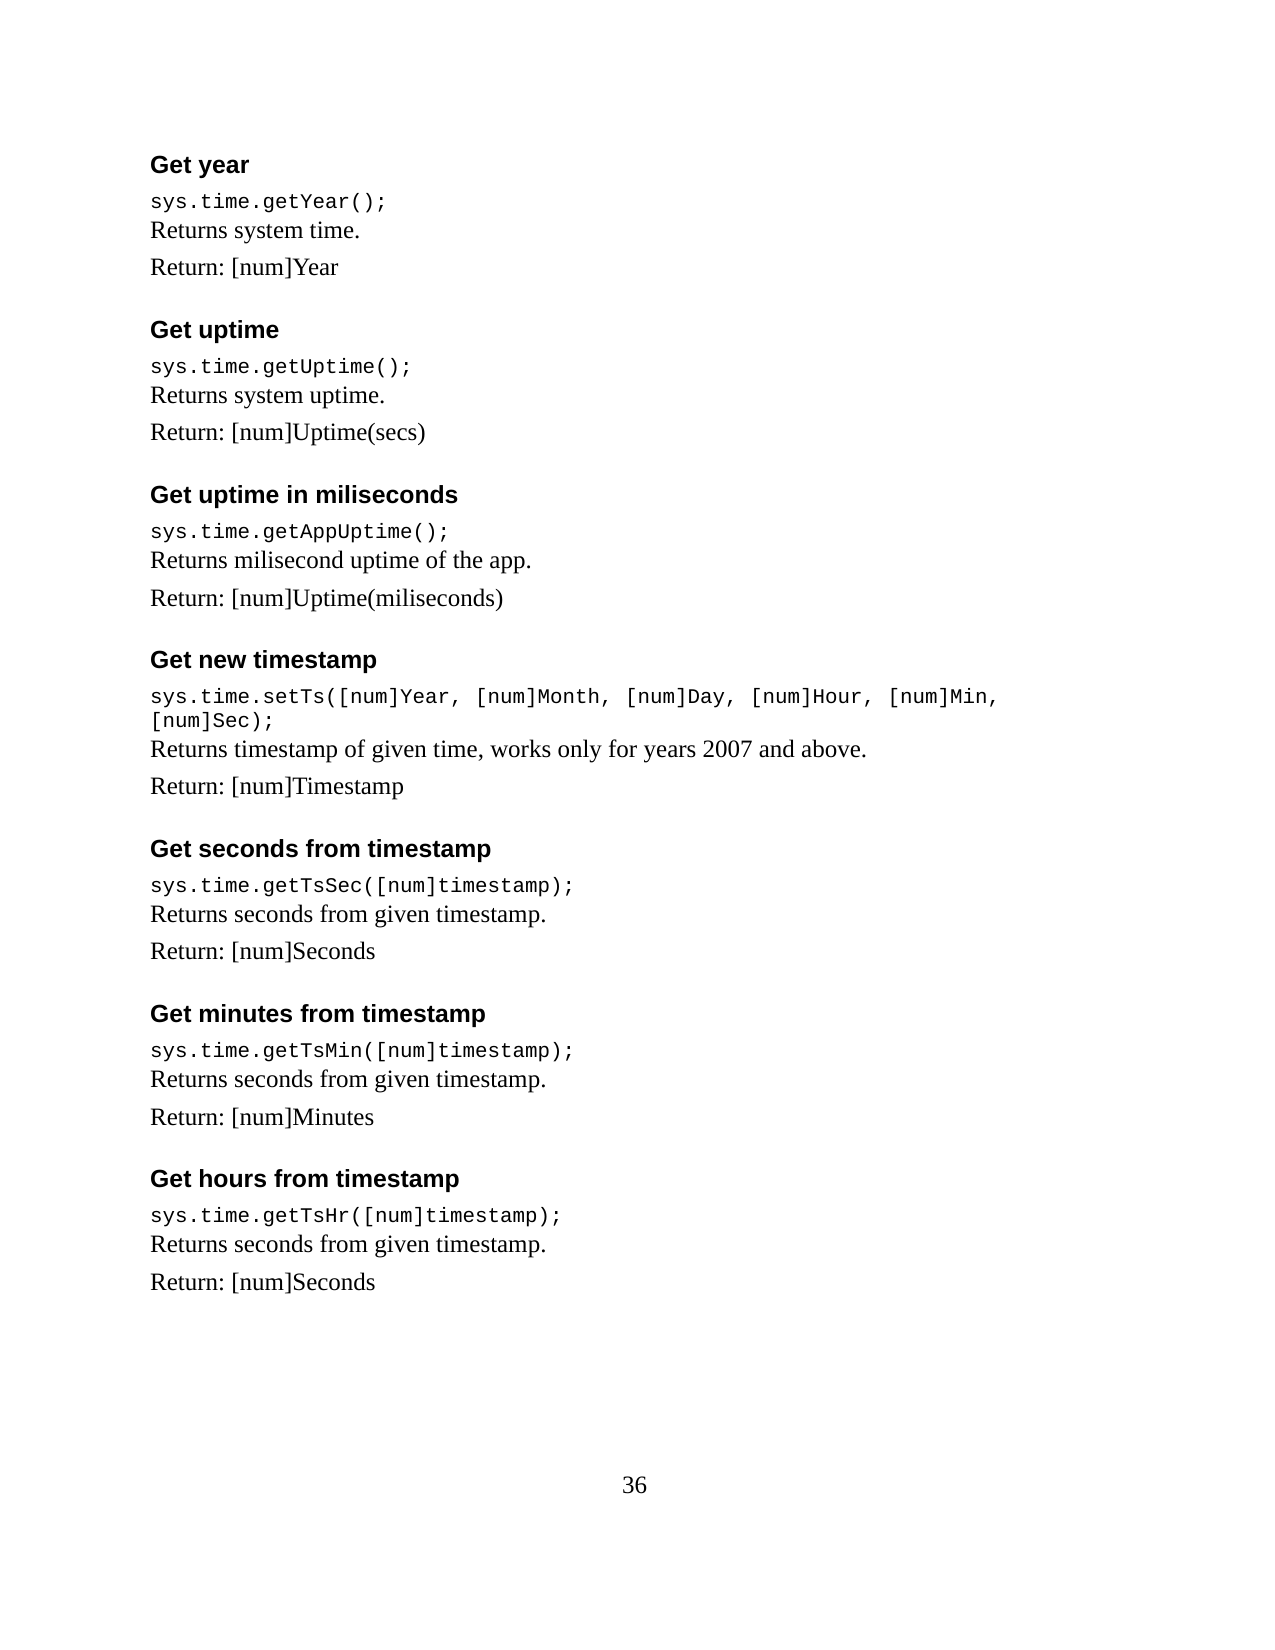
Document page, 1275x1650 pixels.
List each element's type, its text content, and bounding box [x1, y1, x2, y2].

text Return: [num]Seconds [150, 1267, 1125, 1295]
text Return: [num]Uptime(miliseconds) [150, 583, 1125, 611]
text Return: [num]Timestamp [150, 771, 1125, 800]
text sys.time.getTsHr([num]timestamp); [150, 1205, 1125, 1229]
text sys.time.getTsSec([num]timestamp); [150, 875, 1125, 899]
text Returns system uptime. [150, 380, 1125, 408]
text Returns seconds from given timestamp. [150, 1064, 1125, 1093]
text Returns timestamp of given time, works only for years 2007 and above. [150, 734, 1125, 762]
subtitle Get uptime in miliseconds [150, 480, 1125, 509]
text sys.time.getUptime(); [150, 356, 1125, 380]
text sys.time.getAppUptime(); [150, 521, 1125, 545]
subtitle Get new timestamp [150, 645, 1125, 674]
subtitle Get hours from timestamp [150, 1164, 1125, 1193]
subtitle Get year [150, 150, 1125, 178]
text Returns seconds from given timestamp. [150, 899, 1125, 927]
subtitle Get minutes from timestamp [150, 999, 1125, 1028]
text Returns seconds from given timestamp. [150, 1229, 1125, 1258]
text Return: [num]Year [150, 252, 1125, 281]
text Returns milisecond uptime of the app. [150, 545, 1125, 574]
text Return: [num]Minutes [150, 1102, 1125, 1130]
subtitle Get uptime [150, 315, 1125, 344]
text sys.time.getYear(); [150, 191, 1125, 215]
subtitle Get seconds from timestamp [150, 834, 1125, 863]
text Return: [num]Uptime(secs) [150, 417, 1125, 446]
text sys.time.setTs([num]Year, [num]Month, [num]Day, [num]Hour, [num]Min, [num]Sec); [150, 686, 1125, 734]
text Return: [num]Seconds [150, 936, 1125, 965]
text sys.time.getTsMin([num]timestamp); [150, 1040, 1125, 1064]
text Returns system time. [150, 215, 1125, 243]
